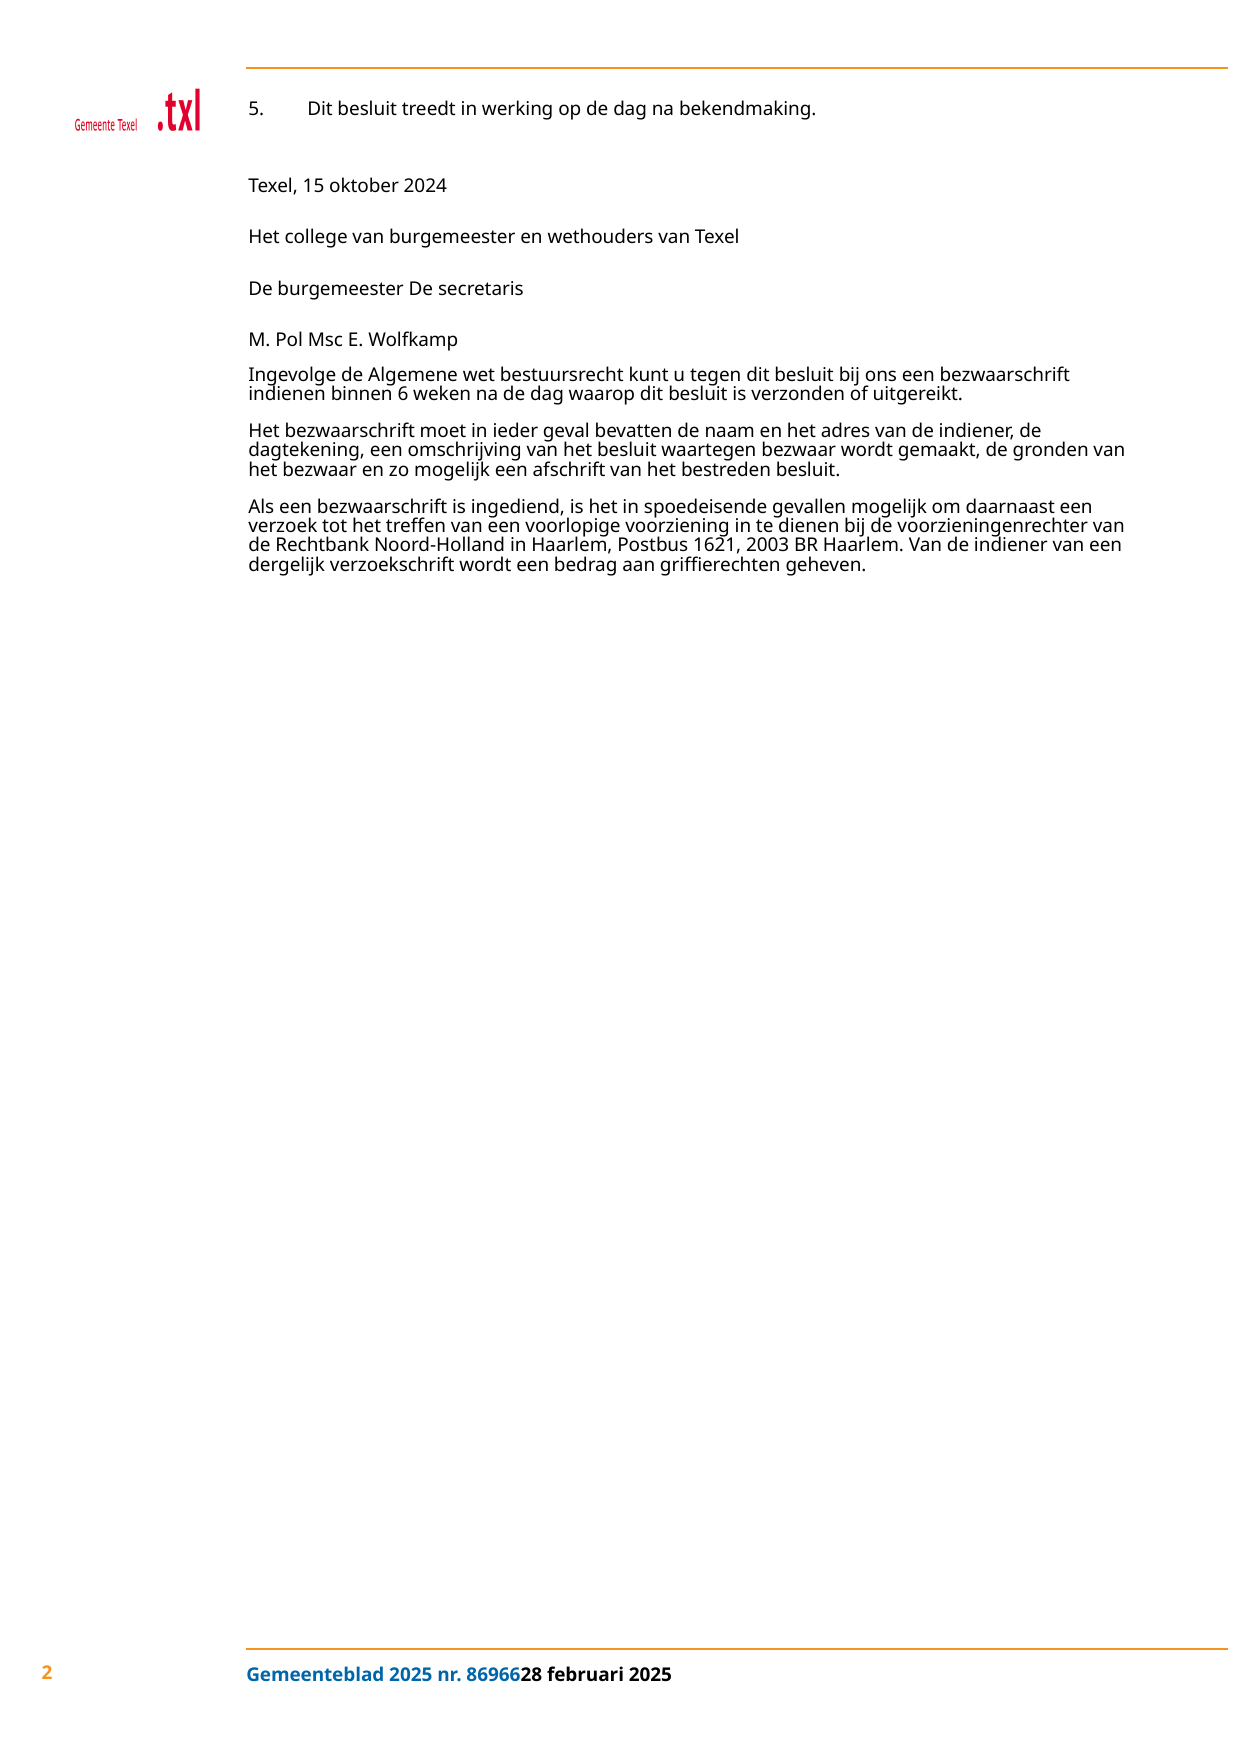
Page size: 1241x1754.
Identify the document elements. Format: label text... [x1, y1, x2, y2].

text Texel, 15 oktober 2024 [248, 172, 1152, 198]
text Het bezwaarschrift moet in ieder geval bevatten de naam en het adres van de indiener, de dagtekening, een omschrijving van het besluit waartegen bezwaar wordt gemaakt, de gronden van het bezwaar en zo mogelijk een afschrift van het bestreden besluit. [248, 422, 1152, 480]
text De burgemeester De secretaris [248, 275, 1152, 301]
text Ingevolge de Algemene wet bestuursrecht kunt u tegen dit besluit bij ons een bezwaarschrift indienen binnen 6 weken na de dag waarop dit besluit is verzonden of uitgereikt. [248, 366, 1152, 404]
text M. Pol Msc E. Wolfkamp [248, 327, 1152, 352]
text Als een bezwaarschrift is ingediend, is het in spoedeisende gevallen mogelijk om daarnaast een verzoek tot het treffen van een voorlopige voorziening in te dienen bij de voorzieningenrechter van de Rechtbank Noord-Holland in Haarlem, Postbus 1621, 2003 BR Haarlem. Van de indiener van een dergelijk verzoekschrift wordt een bedrag aan griffierechten geheven. [248, 498, 1152, 575]
list Dit besluit treedt in werking op de dag na bekendmaking. [248, 95, 1152, 121]
text Het college van burgemeester en wethouders van Texel [248, 224, 1152, 249]
picture [41, 47, 231, 172]
